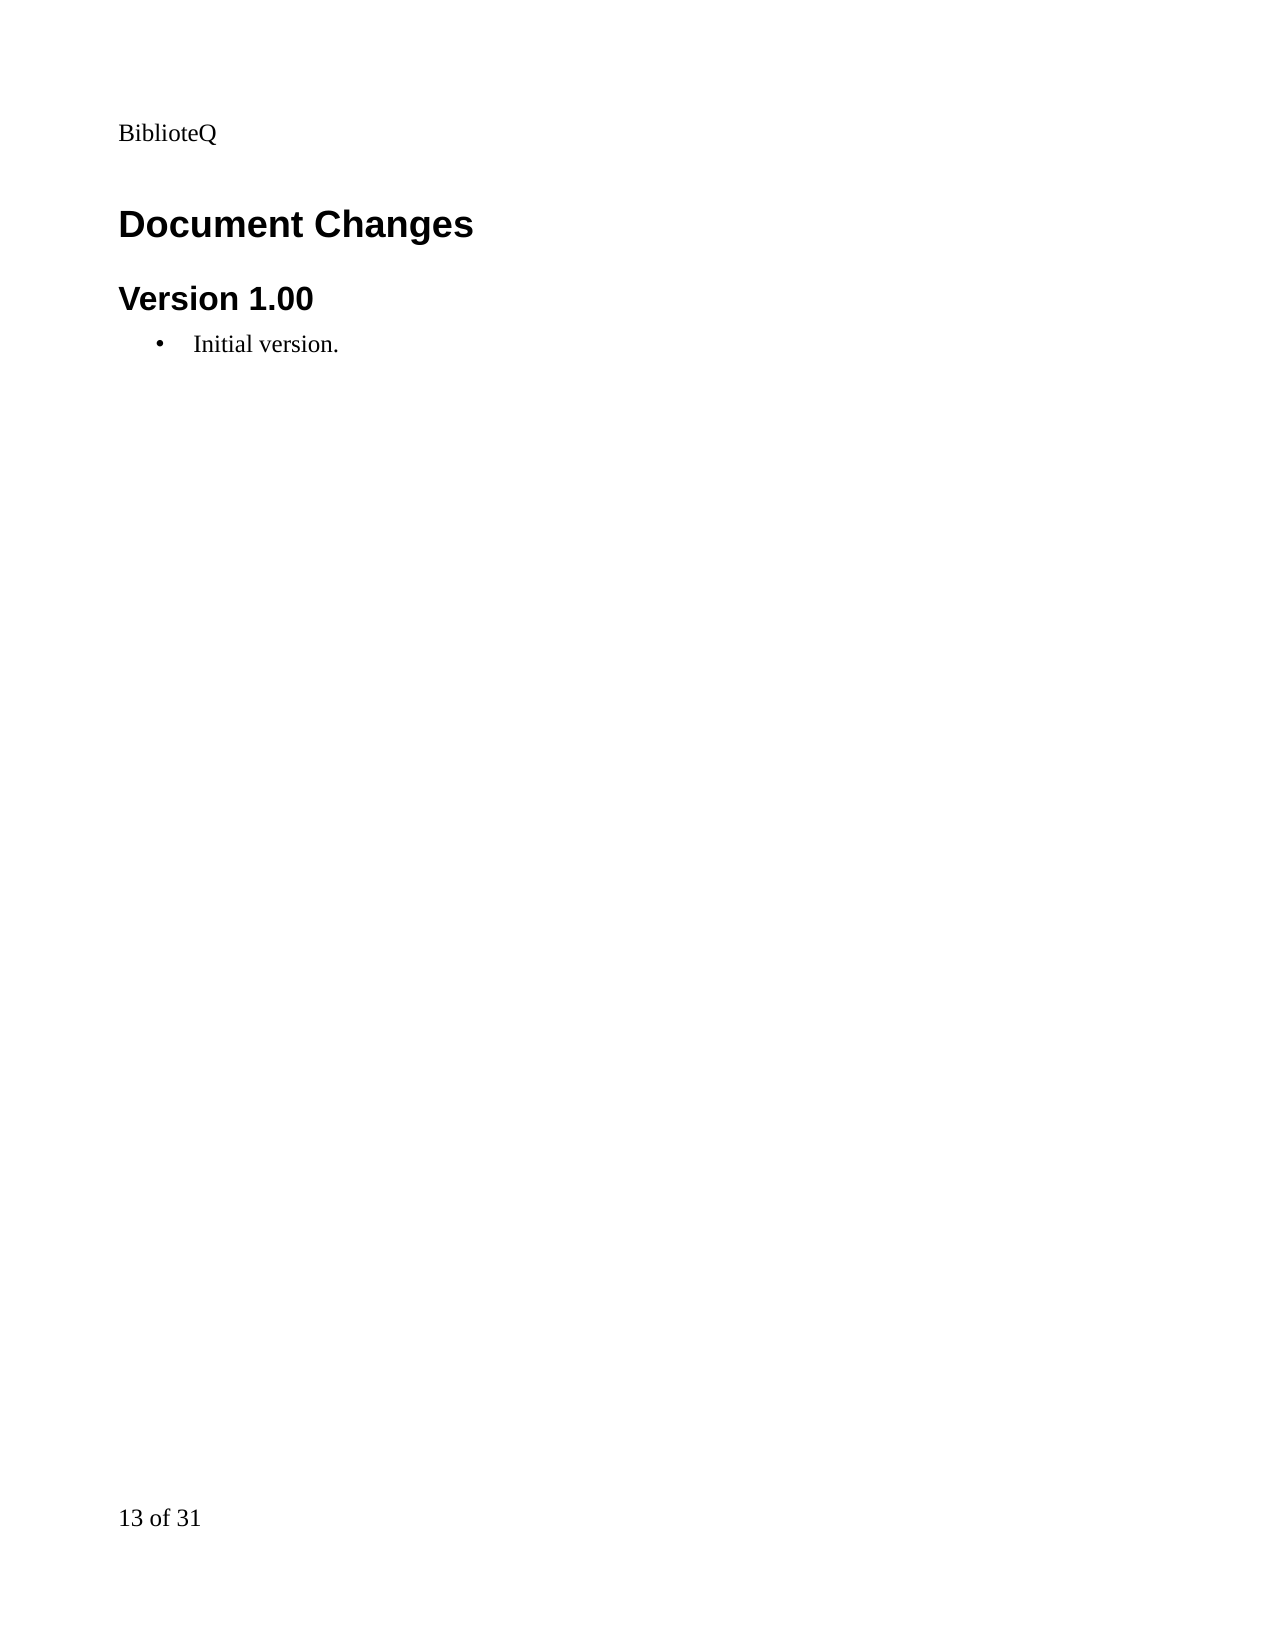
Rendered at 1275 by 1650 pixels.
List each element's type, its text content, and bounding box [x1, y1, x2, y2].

subtitle Document Changes [118, 201, 1157, 245]
subtitle Version 1.00 [118, 278, 1157, 317]
list Initial version. [156, 329, 1157, 358]
